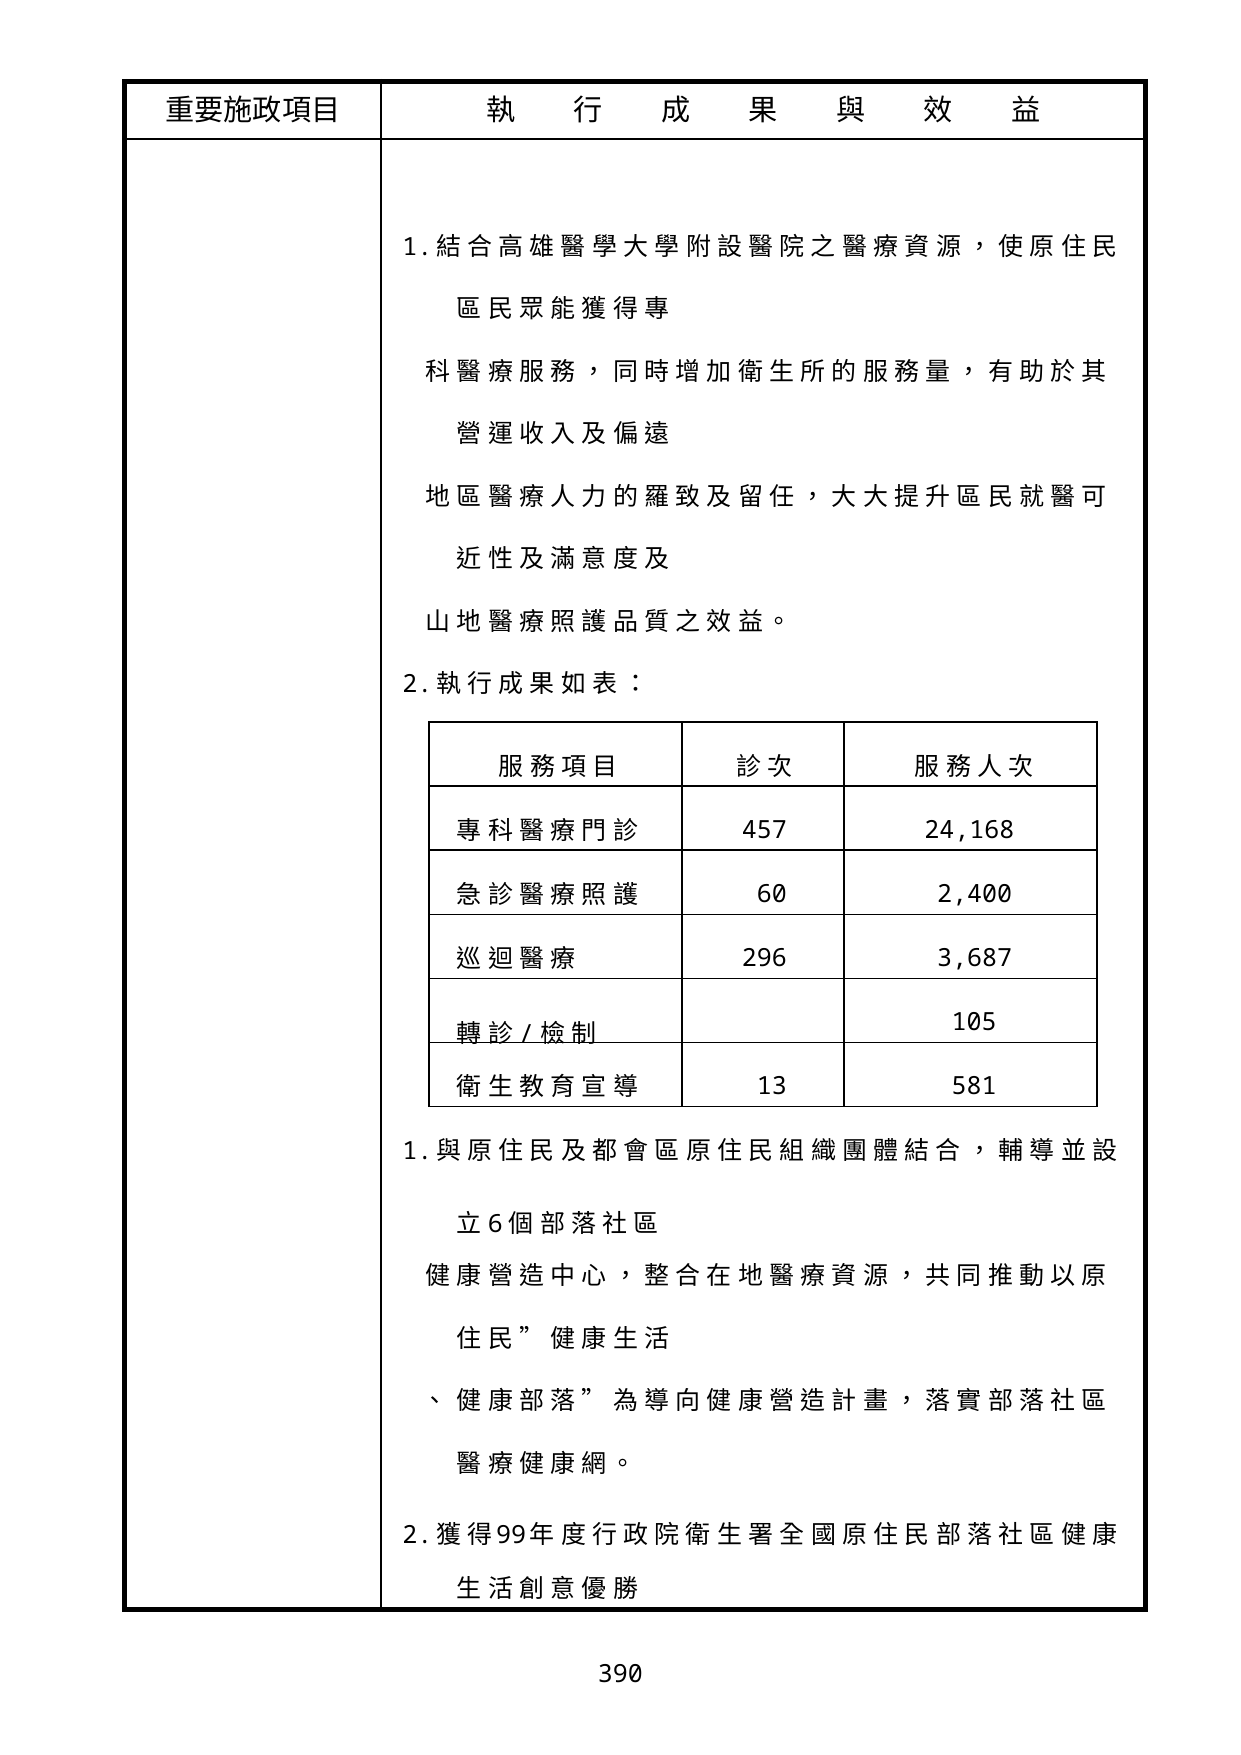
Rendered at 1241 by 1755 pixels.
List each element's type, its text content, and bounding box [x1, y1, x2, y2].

table_cell 581 [845, 1043, 1096, 1106]
table_cell 105 [845, 979, 1096, 1042]
table_header 執 行 成 果 與 效 益 [382, 84, 1143, 138]
table_header 服務項目 [430, 723, 681, 785]
table_cell 296 [683, 915, 843, 977]
table_cell 轉診/檢制 [430, 979, 681, 1042]
table_cell 急診醫療照護 [430, 851, 681, 913]
table_cell 457 [683, 787, 843, 849]
table_cell 專科醫療門診 [430, 787, 681, 849]
table_cell 3,687 [845, 915, 1096, 977]
table_header 服務人次 [845, 723, 1096, 785]
table_cell 2,400 [845, 851, 1096, 913]
table_cell 60 [683, 851, 843, 913]
table_cell 衛生教育宣導 [430, 1043, 681, 1106]
table_header 重要施政項目 [127, 84, 380, 138]
table_cell 24,168 [845, 787, 1096, 849]
table_cell [683, 979, 843, 1042]
table_cell 巡迴醫療 [430, 915, 681, 977]
table_cell [127, 140, 380, 1607]
table_cell 13 [683, 1043, 843, 1106]
table_header 診次 [683, 723, 843, 785]
table_cell 1.結合高雄醫學大學附設醫院之醫療資源，使原住民區民眾能獲得專 科醫療服務，同時增加衛生所的服務量，有助於其營運收入及偏遠 地區醫療人力的羅致及留任，大大提升區民就醫可近性及滿意度及 山地醫療照護品質之效益。 2.執行成果如表： 1.與原住民及都會區原住民組織團體結合，輔導並設立6個部落社區 健康營造中心，整合在地醫療資源，共同推動以原住民”健康生活 、健康部落”為導向健康營造計畫，落實部落社區醫療健康網。 2.獲得99年度行政院衛生署全國原住民部落社區健康生活創意優勝 [382, 140, 1143, 1607]
